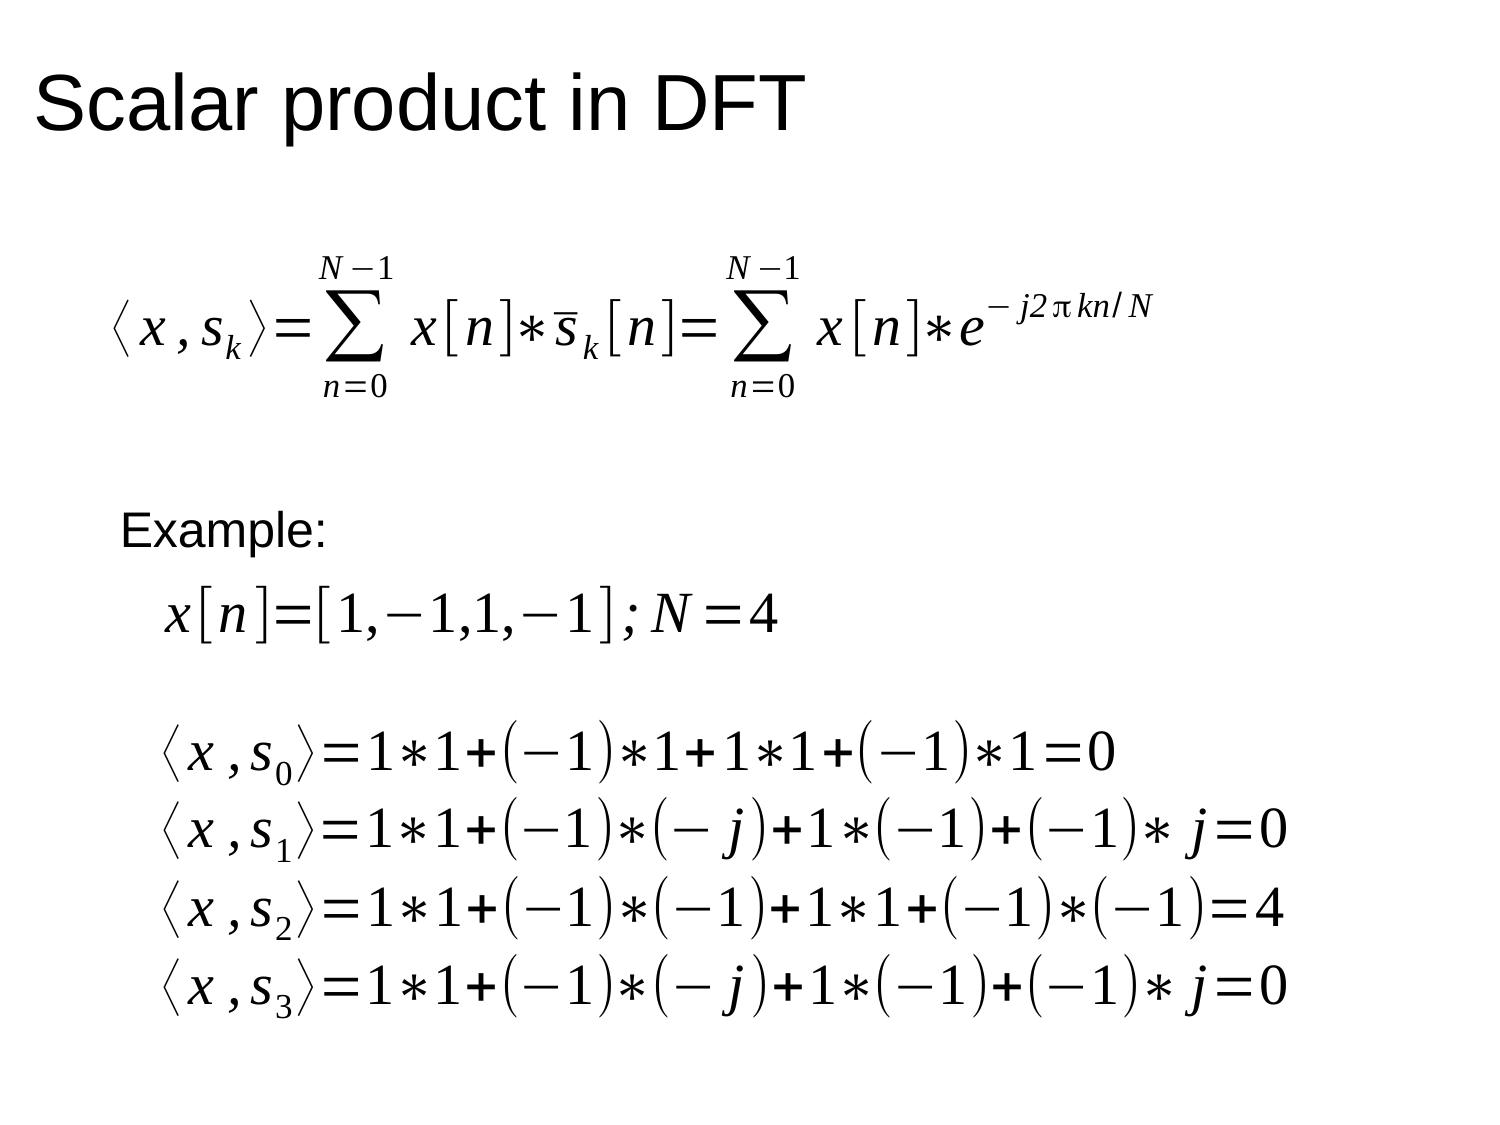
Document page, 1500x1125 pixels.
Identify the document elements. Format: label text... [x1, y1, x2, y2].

chart [105, 248, 1163, 405]
title Scalar product in DFT [33, 9, 1384, 197]
text_box Example: [105, 495, 391, 566]
chart [154, 580, 1296, 1026]
